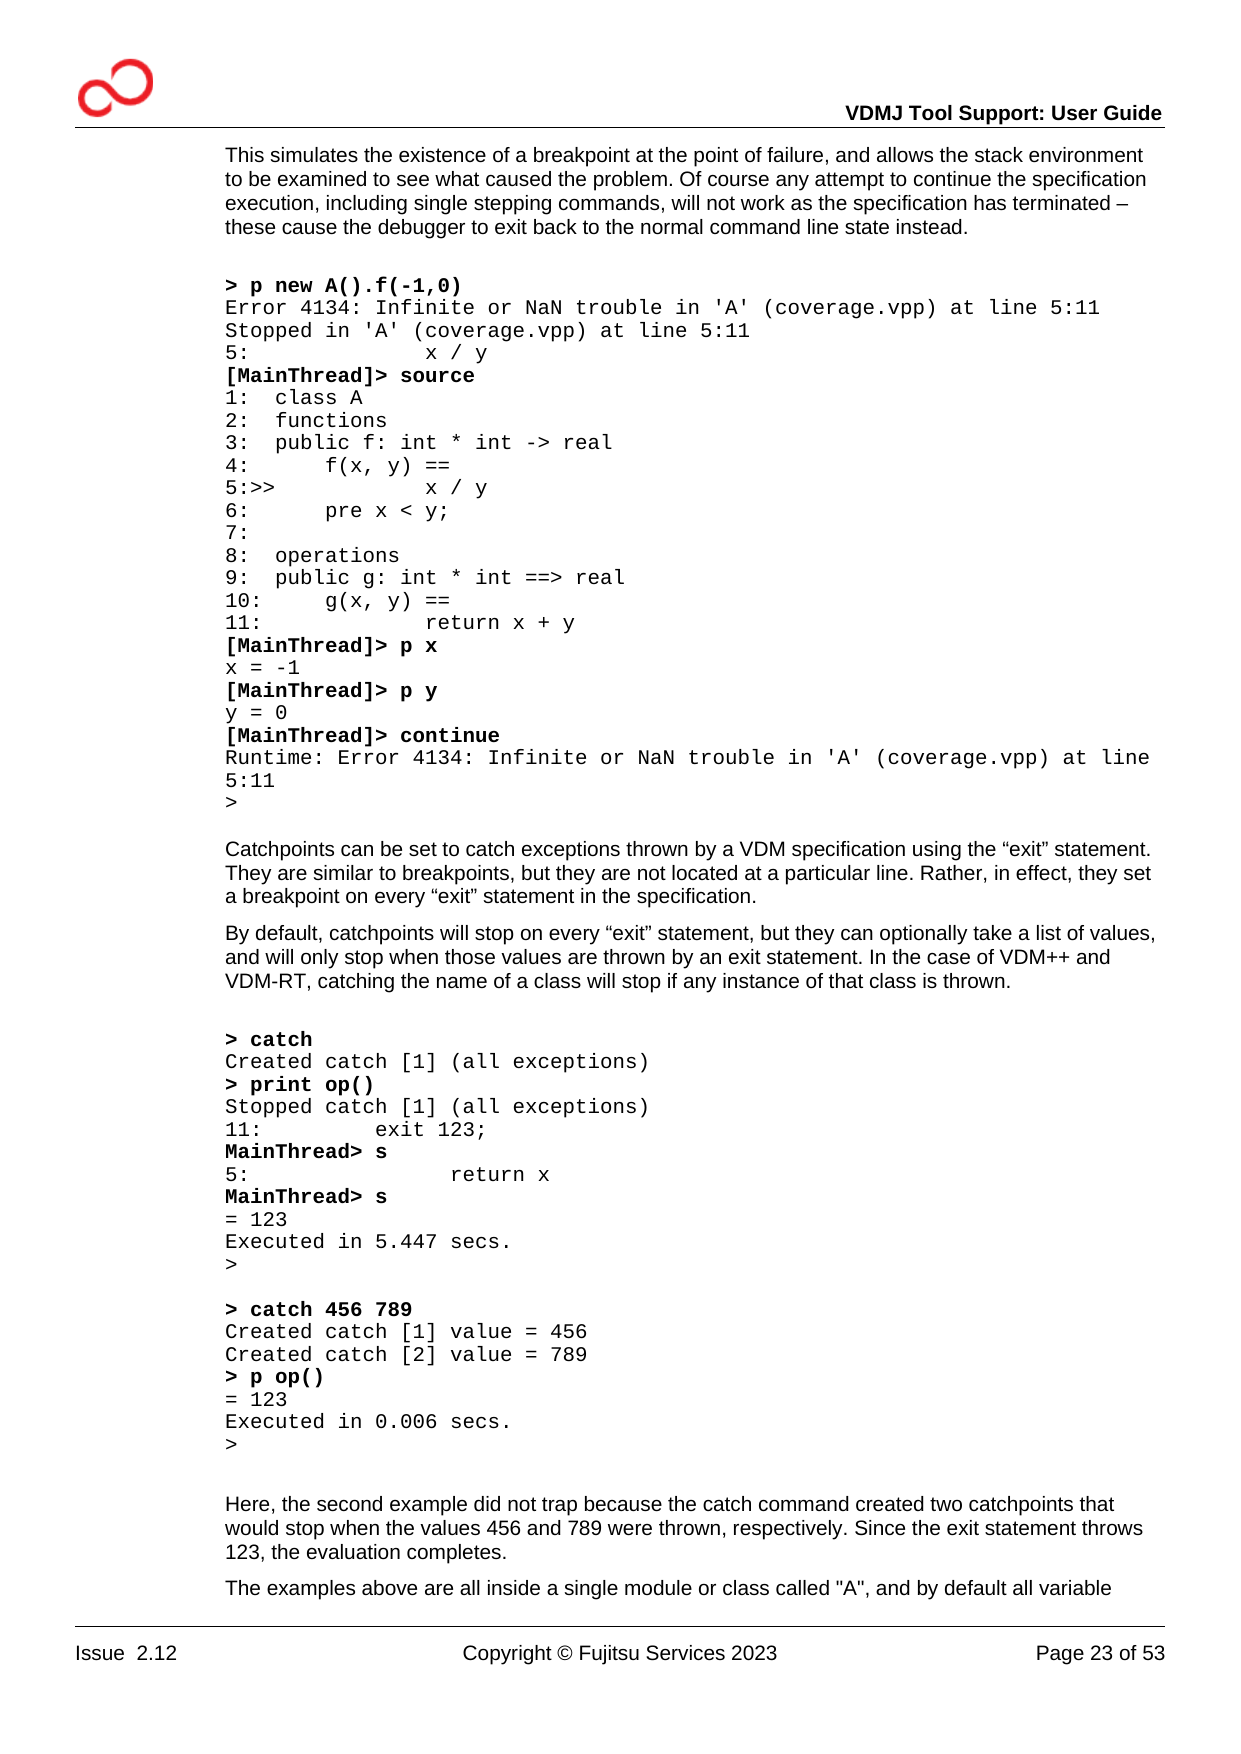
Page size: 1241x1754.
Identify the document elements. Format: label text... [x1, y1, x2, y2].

text 8: operations [225, 544, 1165, 567]
text > [225, 792, 1165, 814]
text Stopped catch [1] (all exceptions) [225, 1096, 1165, 1118]
text > print op() [225, 1073, 1165, 1096]
text = 123 [225, 1388, 1165, 1411]
text Error 4134: Infinite or NaN trouble in 'A' (coverage.vpp) at line 5:11 [225, 297, 1165, 319]
text This simulates the existence of a breakpoint at the point of failure, and allows the stack environment to be examined to see what caused the problem. Of course any attempt to continue the specification execution, including single stepping commands, will not work as the specification has terminated – these cause the debugger to exit back to the normal command line state instead. [225, 143, 1165, 239]
text Runtime: Error 4134: Infinite or NaN trouble in 'A' (coverage.vpp) at line 5:11 [225, 747, 1165, 792]
text Created catch [1] (all exceptions) [225, 1051, 1165, 1073]
text 9: public g: int * int ==> real [225, 567, 1165, 589]
text > [225, 1253, 1165, 1276]
text Executed in 0.006 secs. [225, 1411, 1165, 1433]
text y = 0 [225, 702, 1165, 724]
text Executed in 5.447 secs. [225, 1231, 1165, 1253]
text > p new A().f(-1,0) [225, 274, 1165, 297]
text [MainThread]> p x [225, 634, 1165, 657]
text 7: [225, 522, 1165, 544]
text 3: public f: int * int -> real [225, 432, 1165, 454]
text MainThread> s [225, 1186, 1165, 1208]
text > [225, 1433, 1165, 1456]
picture [78, 52, 153, 127]
text Created catch [1] value = 456 [225, 1321, 1165, 1343]
text 10: g(x, y) == [225, 589, 1165, 612]
text Here, the second example did not trap because the catch command created two catchpoints that would stop when the values 456 and 789 were thrown, respectively. Since the exit statement throws 123, the evaluation completes. [225, 1492, 1165, 1564]
text Created catch [2] value = 789 [225, 1343, 1165, 1366]
text 1: class A [225, 387, 1165, 409]
text By default, catchpoints will stop on every “exit” statement, but they can optionally take a list of values, and will only stop when those values are thrown by an exit statement. In the case of VDM++ and VDM-RT, catching the name of a class will stop if any instance of that class is thrown. [225, 921, 1165, 993]
text 4: f(x, y) == [225, 454, 1165, 477]
text MainThread> s [225, 1141, 1165, 1163]
text The examples above are all inside a single module or class called "A", and by default all variable [225, 1576, 1165, 1600]
text Stopped in 'A' (coverage.vpp) at line 5:11 [225, 319, 1165, 342]
text [MainThread]> p y [225, 679, 1165, 702]
text 11: return x + y [225, 612, 1165, 634]
text 5: x / y [225, 342, 1165, 364]
text x = -1 [225, 657, 1165, 679]
text [MainThread]> source [225, 364, 1165, 387]
text Catchpoints can be set to catch exceptions thrown by a VDM specification using the “exit” statement. They are similar to breakpoints, but they are not located at a particular line. Rather, in effect, they set a breakpoint on every “exit” statement in the specification. [225, 837, 1165, 909]
text > catch 456 789 [225, 1298, 1165, 1321]
text 6: pre x < y; [225, 499, 1165, 522]
text [MainThread]> continue [225, 724, 1165, 747]
text 5: return x [225, 1163, 1165, 1186]
text 5:>> x / y [225, 477, 1165, 499]
text = 123 [225, 1208, 1165, 1231]
text > p op() [225, 1366, 1165, 1388]
text 2: functions [225, 409, 1165, 432]
text > catch [225, 1028, 1165, 1051]
text 11: exit 123; [225, 1118, 1165, 1141]
